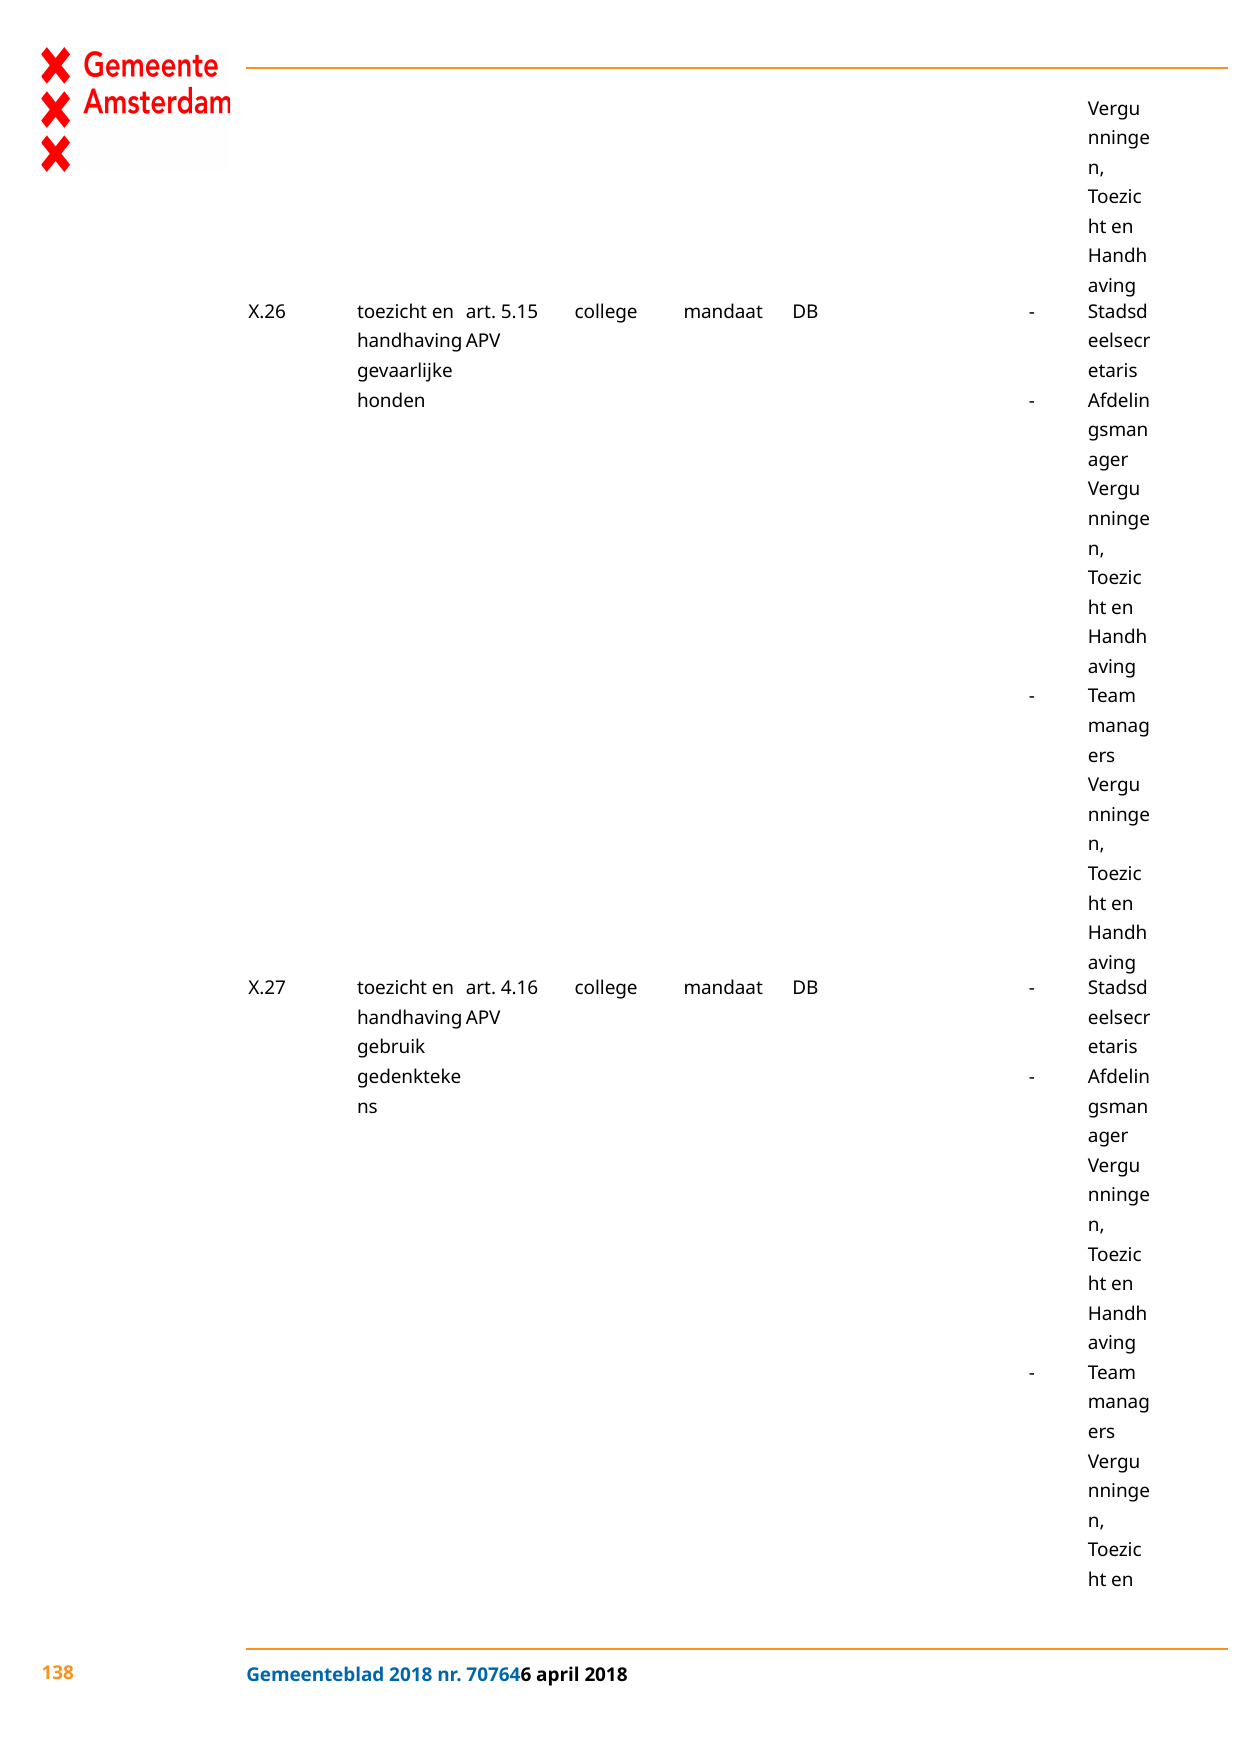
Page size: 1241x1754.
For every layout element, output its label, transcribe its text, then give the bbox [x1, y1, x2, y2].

table_cell mandaat [683, 298, 792, 974]
table_cell [901, 975, 1028, 1592]
table_cell X.26 [248, 298, 357, 974]
table_cell toezicht en handhaving gebruik gedenktekens [357, 975, 466, 1592]
table_cell Stadsdeelsecretaris Afdelingsmanager Vergunningen, Toezicht en Handhaving Teammanagers Vergunningen, Toezicht en [1029, 975, 1152, 1592]
table_cell art. 4.16 APV [466, 975, 574, 1592]
table_cell Stadsdeelsecretaris Afdelingsmanager Vergunningen, Toezicht en Handhaving Teammanagers Vergunningen, Toezicht en Handhaving [1029, 298, 1152, 974]
table_cell college [574, 298, 683, 974]
table_cell [683, 95, 792, 298]
table_cell toezicht en handhaving gevaarlijke honden [357, 298, 466, 974]
table_cell [466, 95, 574, 298]
table_cell [792, 95, 901, 298]
table_cell Vergunningen, Toezicht en Handhaving [1029, 95, 1152, 298]
table_cell art. 5.15 APV [466, 298, 574, 974]
table_cell [901, 95, 1028, 298]
table_cell [574, 95, 683, 298]
table_cell DB [792, 298, 901, 974]
table_cell [248, 95, 357, 298]
picture [41, 47, 231, 172]
table_cell [901, 298, 1028, 974]
table_cell DB [792, 975, 901, 1592]
table_cell mandaat [683, 975, 792, 1592]
table_cell [357, 95, 466, 298]
table_cell college [574, 975, 683, 1592]
table_cell X.27 [248, 975, 357, 1592]
